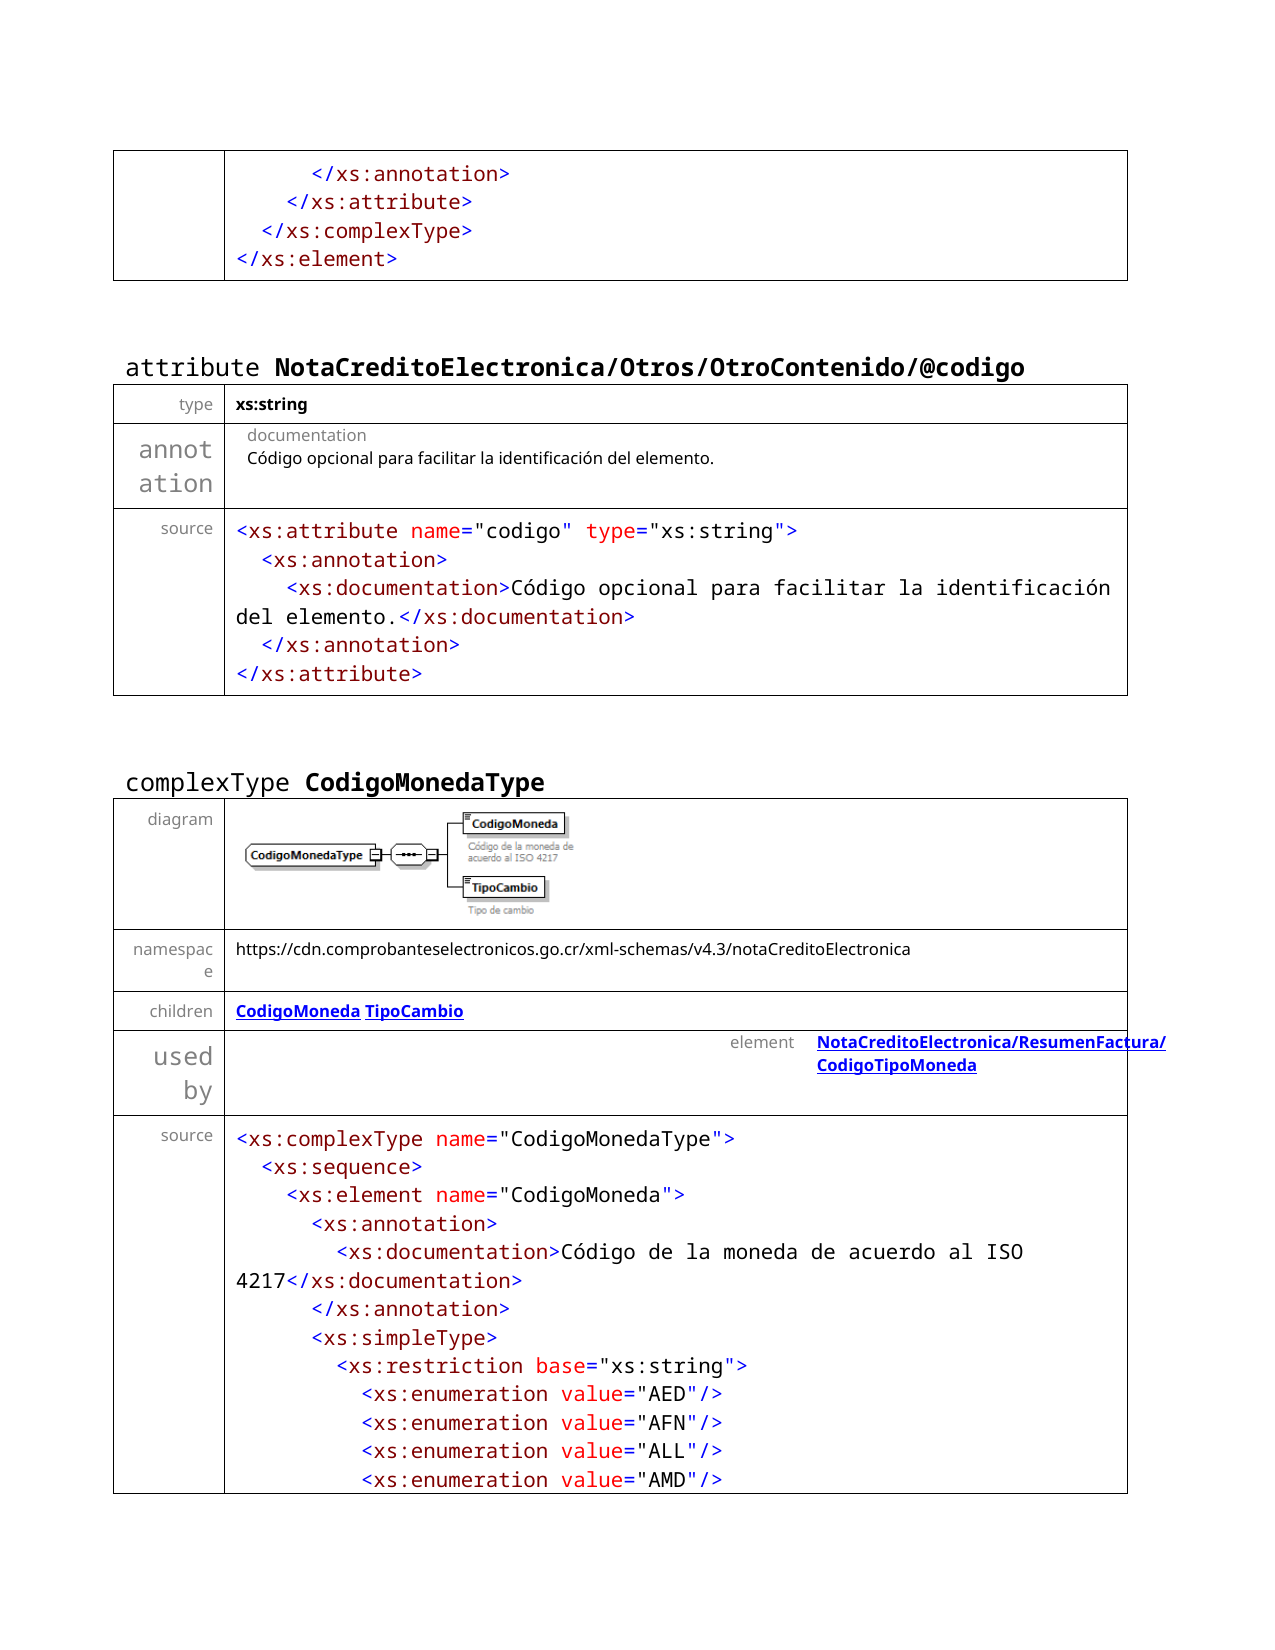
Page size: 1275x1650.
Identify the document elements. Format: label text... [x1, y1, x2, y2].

text complexType CodigoMonedaType [125, 764, 1150, 798]
table_header diagram [114, 799, 224, 928]
table_cell children [114, 992, 224, 1030]
table_cell used by [114, 1031, 224, 1115]
table_cell <xs:attribute name="codigo" type="xs:string"> <xs:annotation> <xs:documentation>Código opcional para facilitar la identificación del elemento.</xs:documentation> </xs:annotation> </xs:attribute> [225, 509, 1127, 695]
table_cell [225, 424, 1127, 508]
table_cell CodigoMoneda TipoCambio [225, 992, 1127, 1030]
table_cell Código opcional para facilitar la identificación del elemento. [236, 447, 1127, 469]
table_header element [236, 1031, 805, 1076]
table_cell annotation [114, 424, 224, 508]
table_header type [114, 385, 224, 423]
table_cell </xs:annotation> </xs:attribute> </xs:complexType> </xs:element> [225, 151, 1127, 280]
table_cell source [114, 1116, 224, 1493]
table_cell source [114, 509, 224, 695]
table_cell [225, 1031, 1127, 1115]
text attribute NotaCreditoElectronica/Otros/OtroContenido/@codigo [125, 349, 1150, 384]
table_cell <xs:complexType name="CodigoMonedaType"> <xs:sequence> <xs:element name="CodigoMoneda"> <xs:annotation> <xs:documentation>Código de la moneda de acuerdo al ISO 4217</xs:documentation> </xs:annotation> <xs:simpleType> <xs:restriction base="xs:string"> <xs:enumeration value="AED"/> <xs:enumeration value="AFN"/> <xs:enumeration value="ALL"/> <xs:enumeration value="AMD"/> [225, 1116, 1127, 1493]
table_header xs:string [225, 385, 1127, 423]
table_header NotaCreditoElectronica/ResumenFactura/CodigoTipoMoneda [805, 1031, 1127, 1076]
table_cell https://cdn.comprobanteselectronicos.go.cr/xml-schemas/v4.3/notaCreditoElectronica [225, 930, 1127, 991]
picture [235, 807, 587, 921]
table_cell [114, 151, 224, 280]
table_header documentation [236, 424, 1127, 447]
table_cell namespace [114, 930, 224, 991]
table_header [225, 799, 1127, 928]
